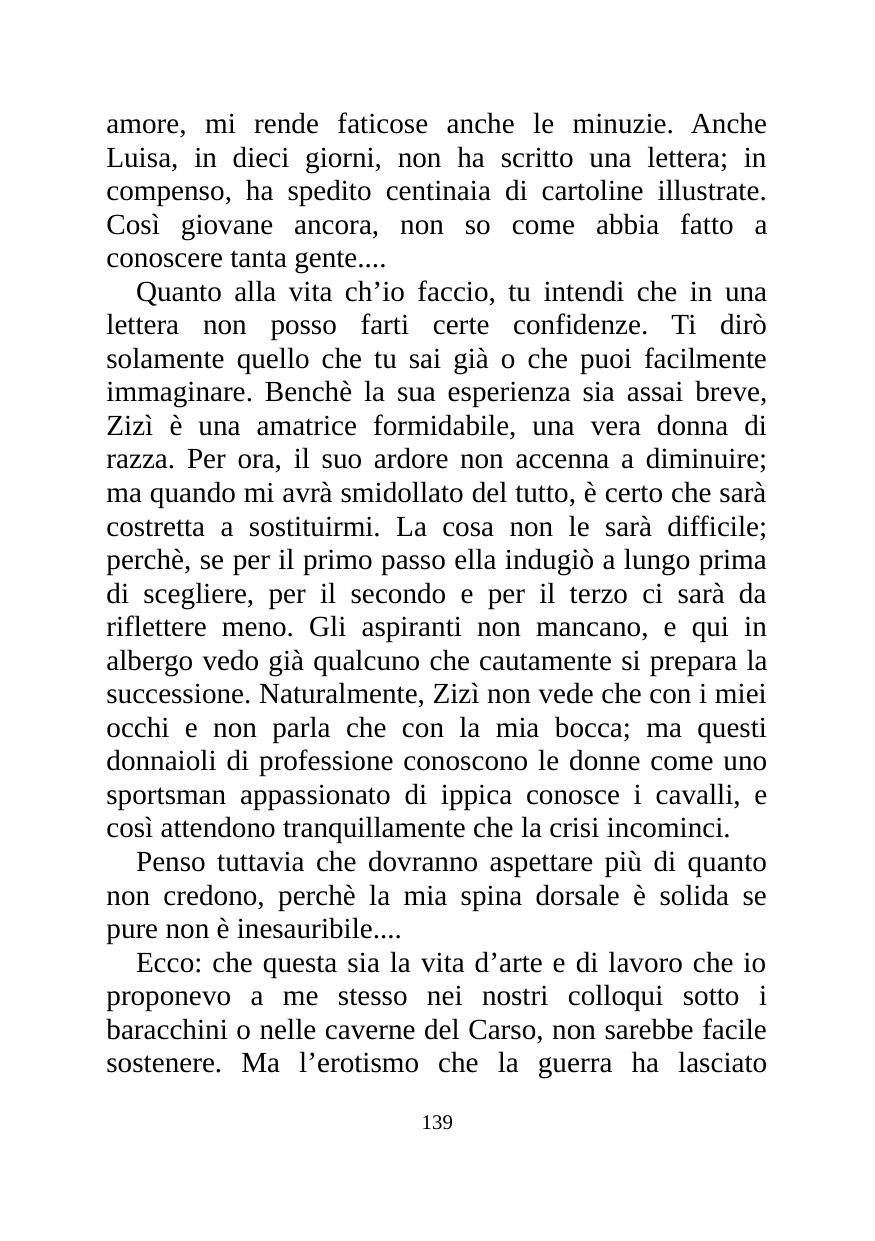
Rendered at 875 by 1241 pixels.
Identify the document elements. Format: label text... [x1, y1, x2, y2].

text Quanto alla vita ch’io faccio, tu intendi che in una lettera non posso farti certe confidenze. Ti dirò solamente quello che tu sai già o che puoi facilmente immaginare. Benchè la sua esperienza sia assai breve, Zizì è una amatrice formidabile, una vera donna di razza. Per ora, il suo ardore non accenna a diminuire; ma quando mi avrà smidollato del tutto, è certo che sarà costretta a sostituirmi. La cosa non le sarà difficile; perchè, se per il primo passo ella indugiò a lungo prima di scegliere, per il secondo e per il terzo ci sarà da riflettere meno. Gli aspiranti non mancano, e qui in albergo vedo già qualcuno che cautamente si prepara la successione. Naturalmente, Zizì non vede che con i miei occhi e non parla che con la mia bocca; ma questi donnaioli di professione conoscono le donne come uno sportsman appassionato di ippica conosce i cavalli, e così attendono tranquillamente che la crisi incominci. [106, 274, 768, 844]
text Ecco: che questa sia la vita d’arte e di lavoro che io proponevo a me stesso nei nostri colloqui sotto i baracchini o nelle caverne del Carso, non sarebbe facile sostenere. Ma l’erotismo che la guerra ha lasciato [106, 945, 768, 1079]
text Penso tuttavia che dovranno aspettare più di quanto non credono, perchè la mia spina dorsale è solida se pure non è inesauribile.... [106, 844, 768, 945]
text amore, mi rende faticose anche le minuzie. Anche Luisa, in dieci giorni, non ha scritto una lettera; in compenso, ha spedito centinaia di cartoline illustrate. Così giovane ancora, non so come abbia fatto a conoscere tanta gente.... [106, 106, 768, 274]
